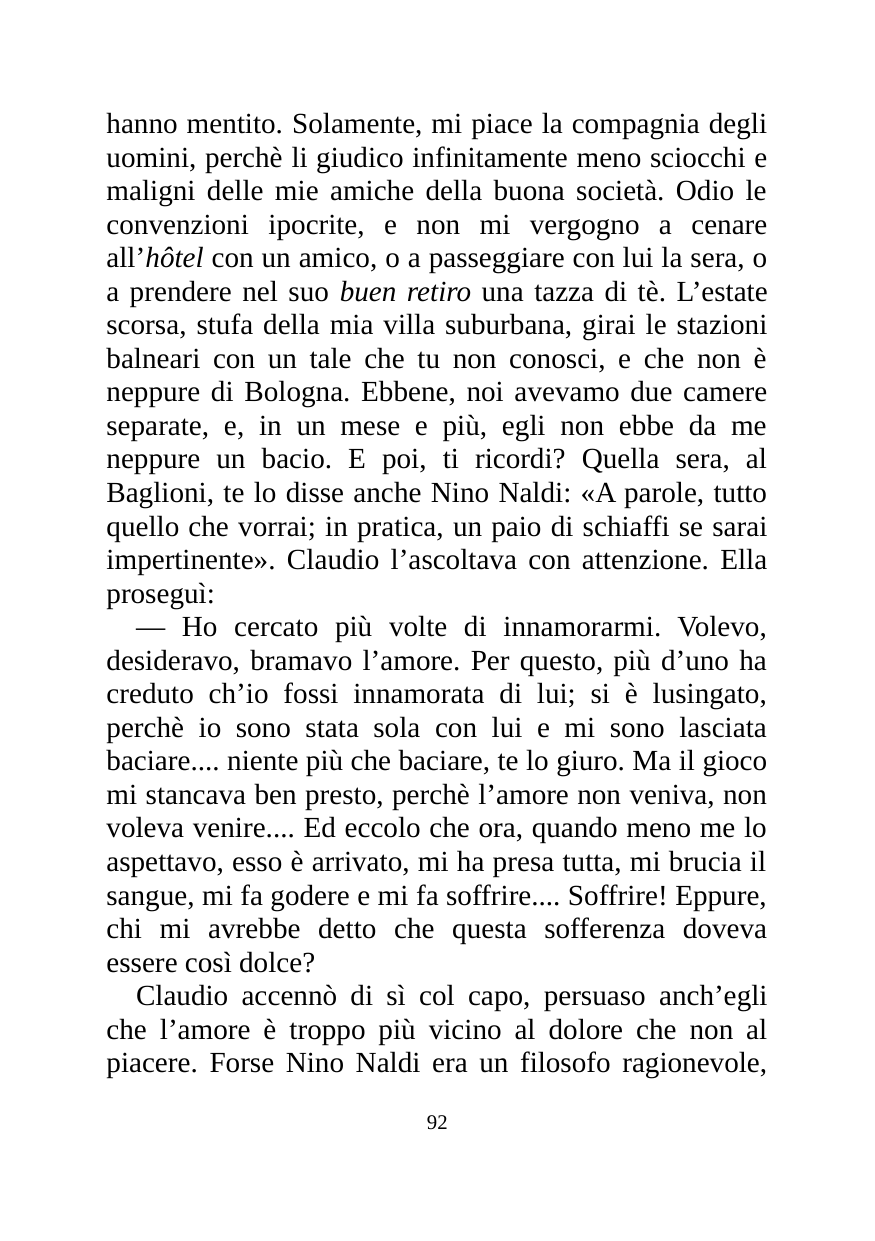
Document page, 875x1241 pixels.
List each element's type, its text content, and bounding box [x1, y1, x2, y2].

text hanno mentito. Solamente, mi piace la compagnia degli uomini, perchè li giudico infinitamente meno sciocchi e maligni delle mie amiche della buona società. Odio le convenzioni ipocrite, e non mi vergogno a cenare all’hôtel con un amico, o a passeggiare con lui la sera, o a prendere nel suo buen retiro una tazza di tè. L’estate scorsa, stufa della mia villa suburbana, girai le stazioni balneari con un tale che tu non conosci, e che non è neppure di Bologna. Ebbene, noi avevamo due camere separate, e, in un mese e più, egli non ebbe da me neppure un bacio. E poi, ti ricordi? Quella sera, al Baglioni, te lo disse anche Nino Naldi: «A parole, tutto quello che vorrai; in pratica, un paio di schiaffi se sarai impertinente». Claudio l’ascoltava con attenzione. Ella proseguì: [106, 106, 768, 609]
text — Ho cercato più volte di innamorarmi. Volevo, desideravo, bramavo l’amore. Per questo, più d’uno ha creduto ch’io fossi innamorata di lui; si è lusingato, perchè io sono stata sola con lui e mi sono lasciata baciare.... niente più che baciare, te lo giuro. Ma il gioco mi stancava ben presto, perchè l’amore non veniva, non voleva venire.... Ed eccolo che ora, quando meno me lo aspettavo, esso è arrivato, mi ha presa tutta, mi brucia il sangue, mi fa godere e mi fa soffrire.... Soffrire! Eppure, chi mi avrebbe detto che questa sofferenza doveva essere così dolce? [106, 609, 768, 978]
text Claudio accennò di sì col capo, persuaso anch’egli che l’amore è troppo più vicino al dolore che non al piacere. Forse Nino Naldi era un filosofo ragionevole, [106, 978, 768, 1079]
